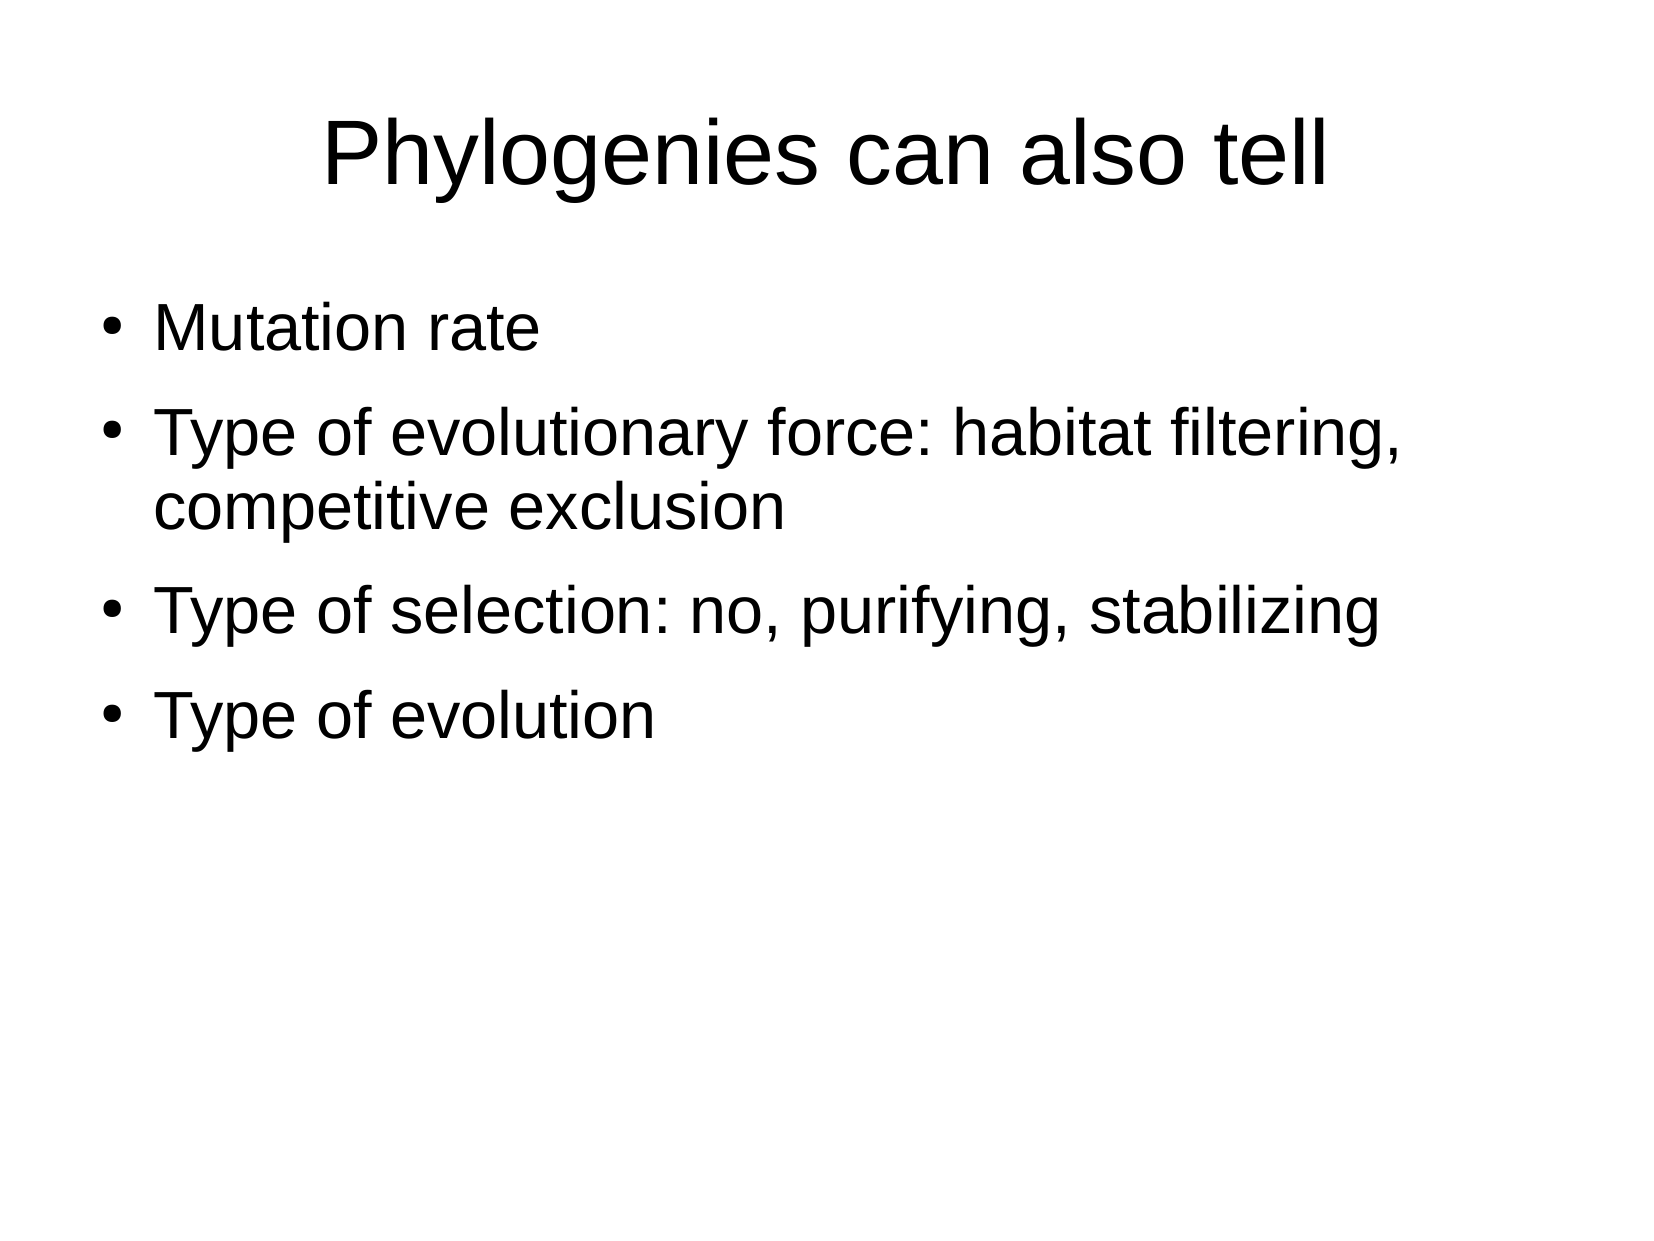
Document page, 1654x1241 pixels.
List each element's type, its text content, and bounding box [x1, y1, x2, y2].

list Mutation rate Type of evolutionary force: habitat filtering, competitive exclusion Type of selection: no, purifying, stabilizing Type of evolution [82, 290, 1571, 1010]
title Phylogenies can also tell [82, 49, 1571, 257]
